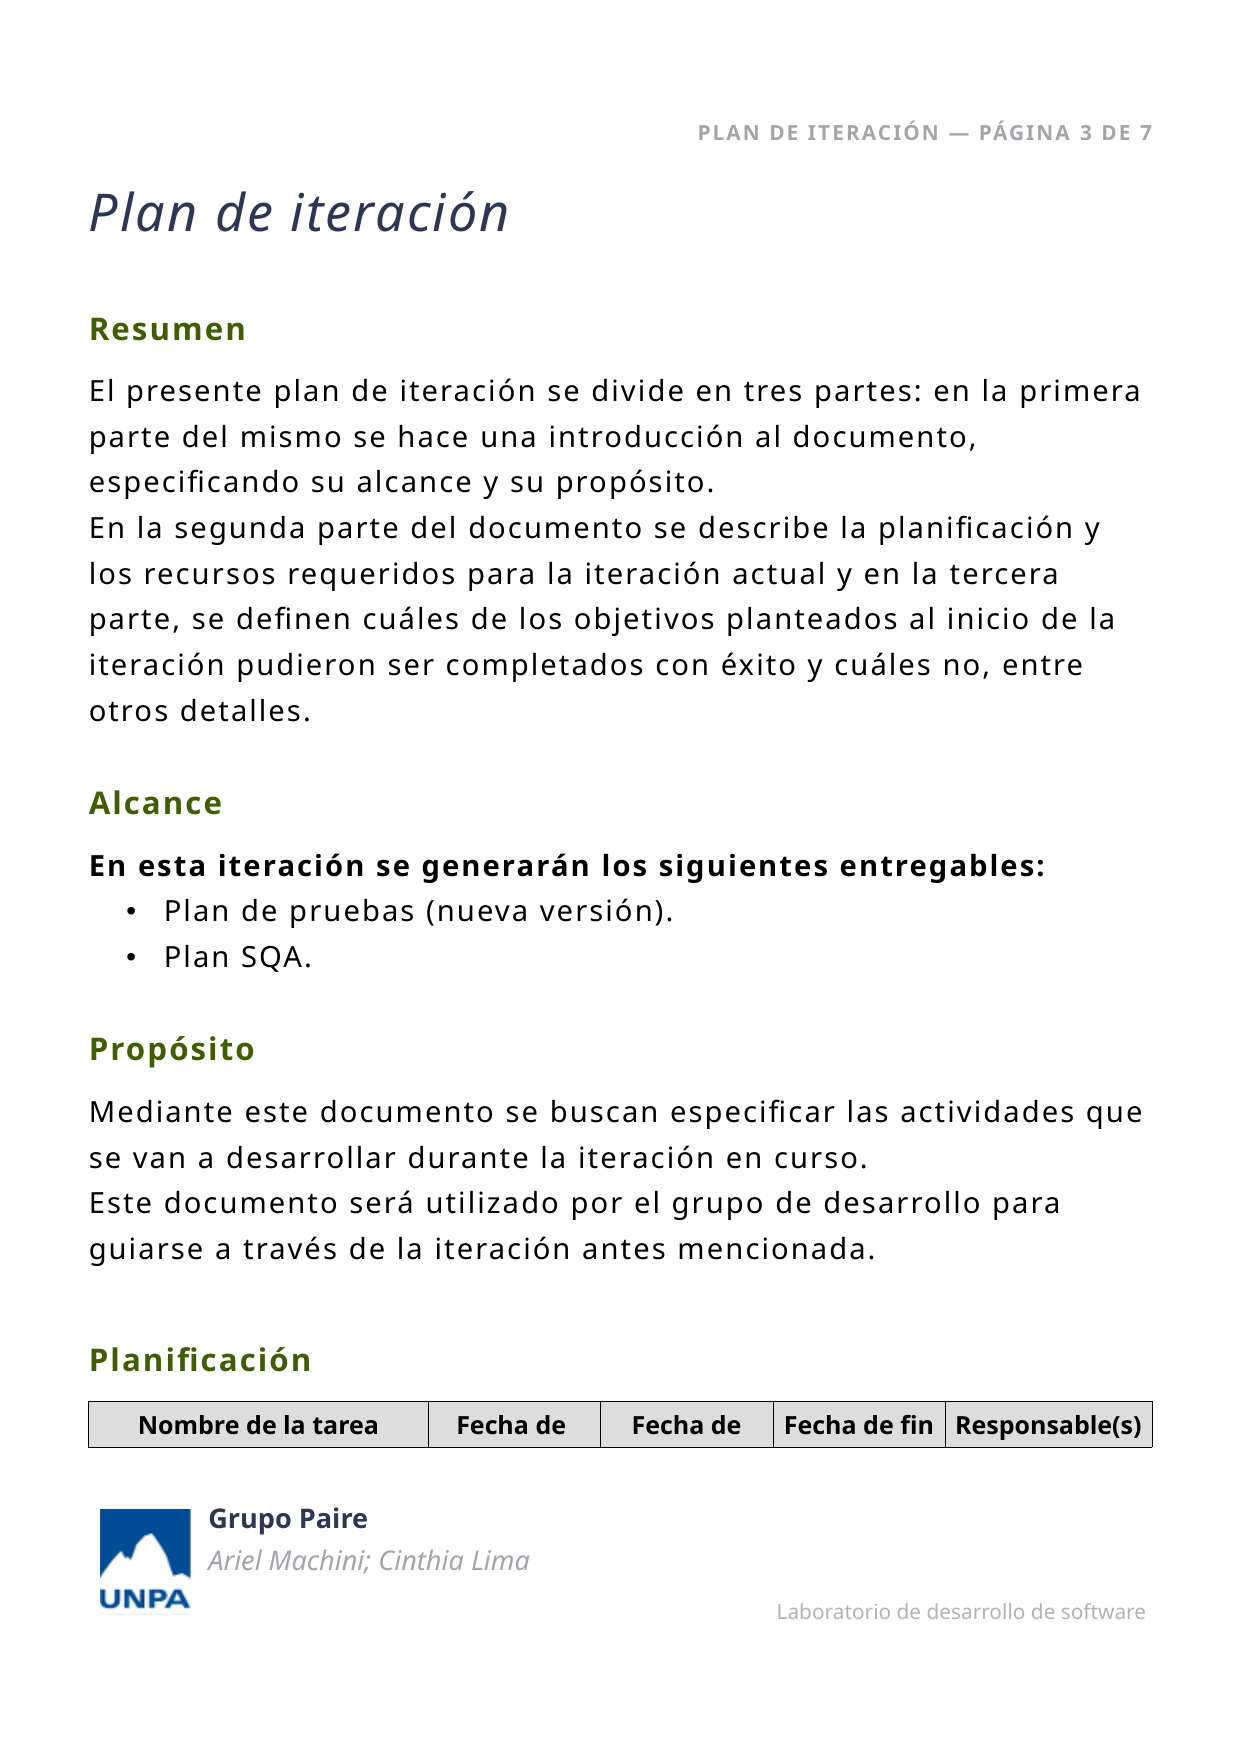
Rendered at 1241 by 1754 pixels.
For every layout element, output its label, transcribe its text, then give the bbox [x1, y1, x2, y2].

text Mediante este documento se buscan especificar las actividades que se van a desarrollar durante la iteración en curso. [88, 1091, 1152, 1177]
text Este documento será utilizado por el grupo de desarrollo para guiarse a través de la iteración antes mencionada. [88, 1182, 1152, 1268]
text Propósito [88, 1027, 1152, 1070]
text Plan de iteración [88, 176, 1152, 247]
text Planificación [88, 1338, 1152, 1380]
table_header Fecha de [601, 1402, 773, 1447]
list Plan de pruebas (nueva versión). [126, 891, 1152, 930]
picture [100, 1509, 191, 1615]
table_header Fecha de fin [774, 1402, 945, 1447]
list Plan SQA. [126, 936, 1152, 976]
text En esta iteración se generarán los siguientes entregables: [88, 845, 1152, 884]
text Alcance [88, 781, 1152, 824]
text En la segunda parte del documento se describe la planificación y los recursos requeridos para la iteración actual y en la tercera parte, se definen cuáles de los objetivos planteados al inicio de la iteración pudieron ser completados con éxito y cuáles no, entre otros detalles. [88, 507, 1152, 729]
text Resumen [88, 307, 1152, 349]
table_header Responsable(s) [946, 1402, 1152, 1447]
table_header Nombre de la tarea [89, 1402, 428, 1447]
table_header Fecha de [429, 1402, 600, 1447]
text El presente plan de iteración se divide en tres partes: en la primera parte del mismo se hace una introducción al documento, especificando su alcance y su propósito. [88, 370, 1152, 501]
